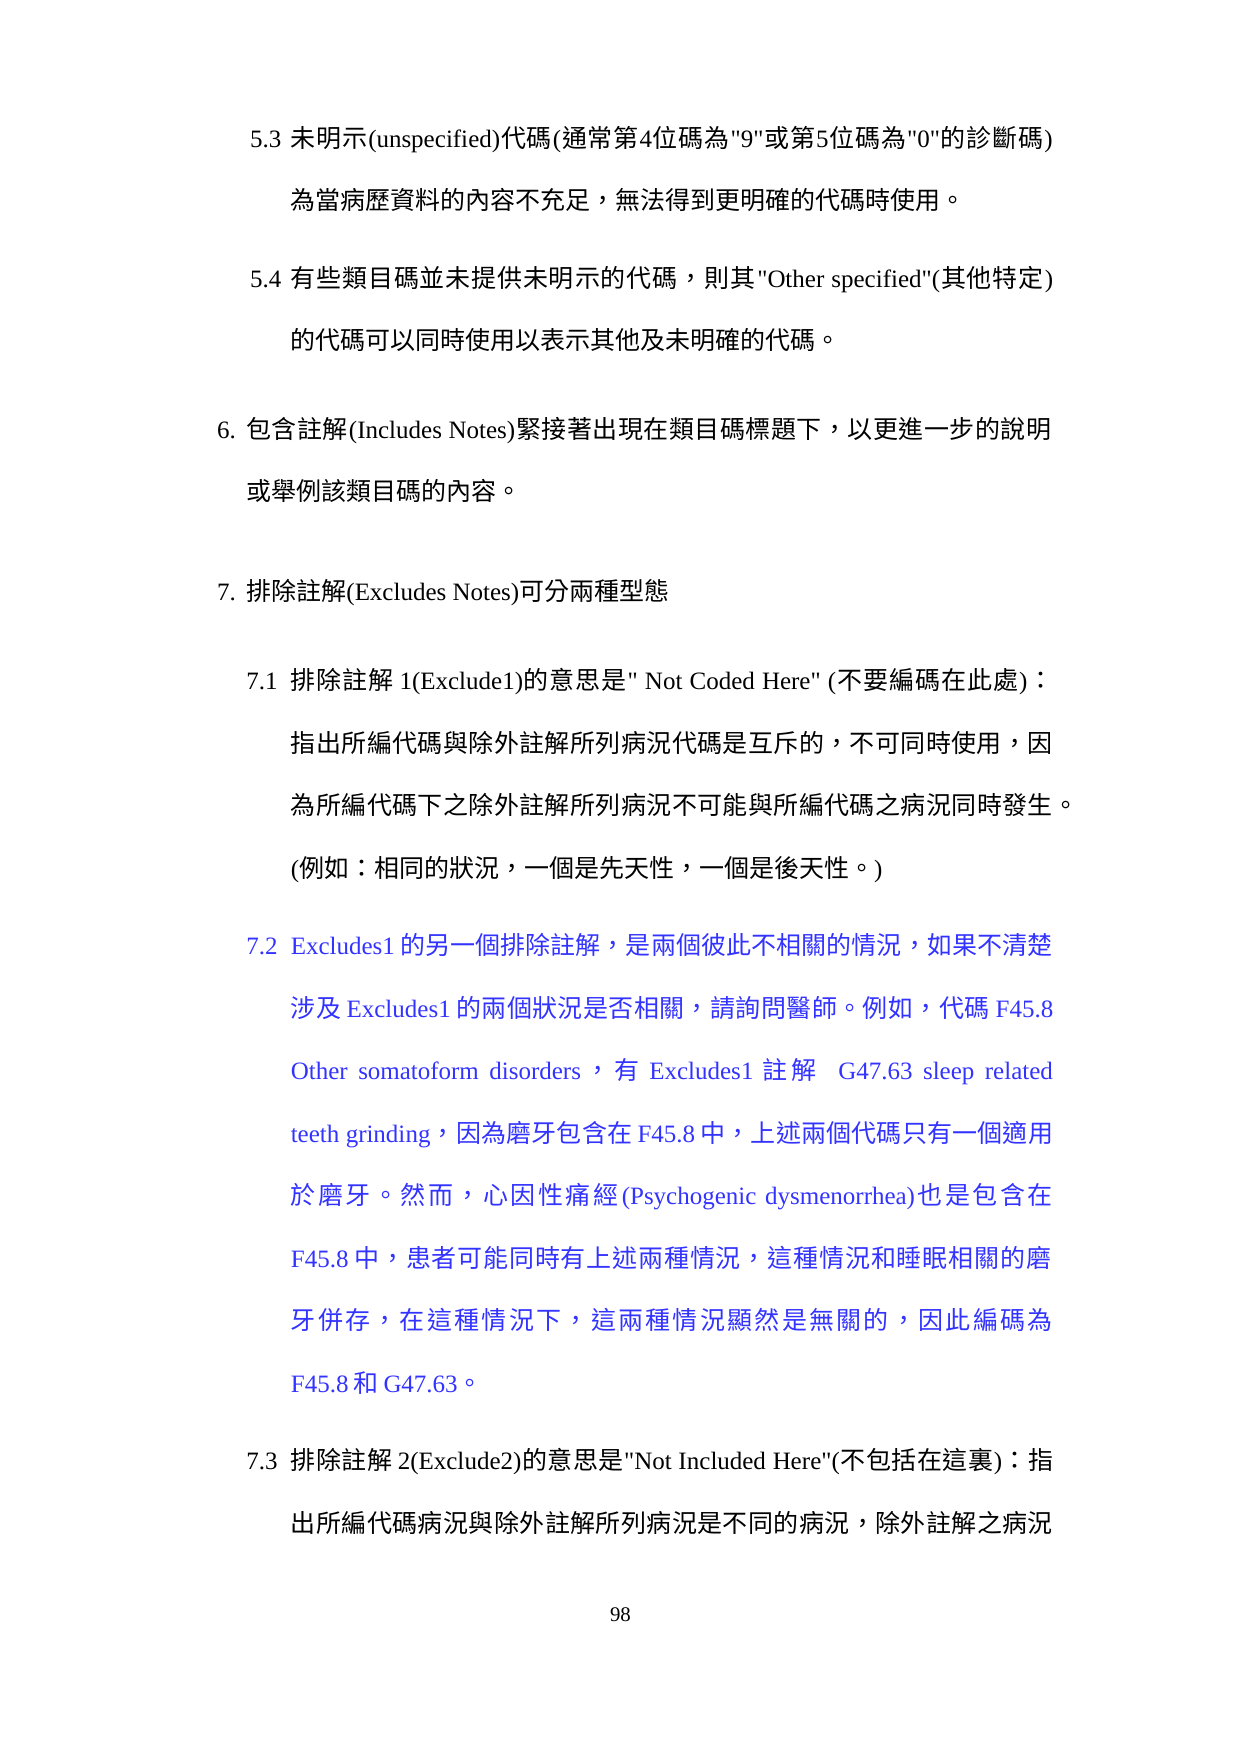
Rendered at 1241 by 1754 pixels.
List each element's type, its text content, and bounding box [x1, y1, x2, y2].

list 排除註解(Excludes Notes)可分兩種型態 [217, 548, 1053, 611]
list 排除註解2(Exclude2)的意思是"Not Included Here"(不包括在這裏)：指出所編代碼病況與除外註解所列病況是不同的病況，除外註解之病況 [246, 1417, 1053, 1542]
list Excludes1的另一個排除註解，是兩個彼此不相關的情況，如果不清楚涉及Excludes1的兩個狀況是否相關，請詢問醫師。例如，代碼F45.8 Other somatoform disorders，有Excludes1註解 G47.63 sleep related teeth grinding，因為磨牙包含在F45.8中，上述兩個代碼只有一個適用於磨牙。然而，心因性痛經(Psychogenic dysmenorrhea)也是包含在F45.8中，患者可能同時有上述兩種情況，這種情況和睡眠相關的磨牙併存，在這種情況下，這兩種情況顯然是無關的，因此編碼為F45.8和G47.63。 [246, 902, 1053, 1402]
list 排除註解1(Exclude1)的意思是" Not Coded Here" (不要編碼在此處)：指出所編代碼與除外註解所列病況代碼是互斥的，不可同時使用，因為所編代碼下之除外註解所列病況不可能與所編代碼之病況同時發生。(例如：相同的狀況，一個是先天性，一個是後天性。) [246, 637, 1053, 887]
list 未明示(unspecified)代碼(通常第4位碼為"9"或第5位碼為"0"的診斷碼)為當病歷資料的內容不充足，無法得到更明確的代碼時使用。 [250, 94, 1053, 219]
list 有些類目碼並未提供未明示的代碼，則其"Other specified"(其他特定)的代碼可以同時使用以表示其他及未明確的代碼。 [250, 234, 1053, 359]
list 包含註解(Includes Notes)緊接著出現在類目碼標題下，以更進一步的說明或舉例該類目碼的內容。 [217, 386, 1053, 511]
